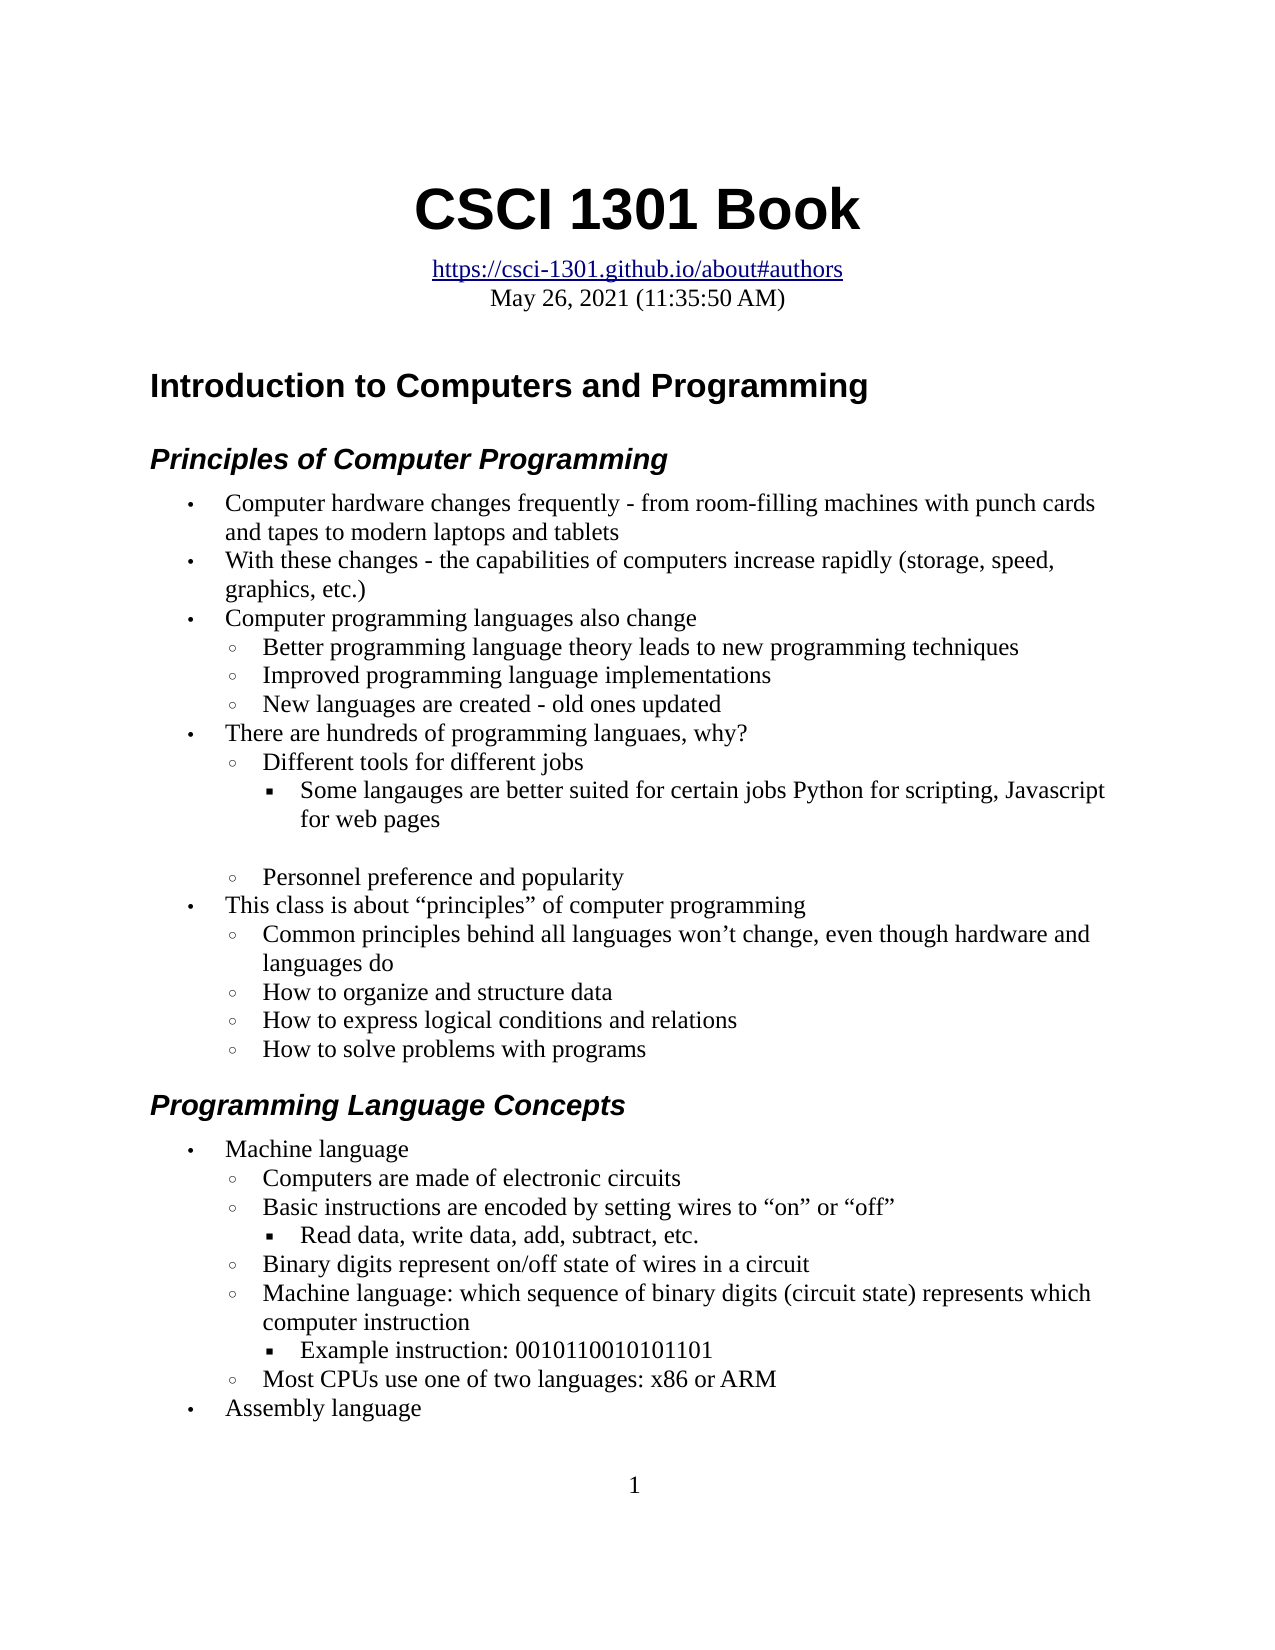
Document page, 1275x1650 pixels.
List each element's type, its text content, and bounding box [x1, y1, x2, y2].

list How to express logical conditions and relations [225, 1006, 1125, 1034]
text https://csci-1301.github.io/about#authors [150, 254, 1125, 283]
list Better programming language theory leads to new programming techniques [225, 632, 1125, 661]
list Basic instructions are encoded by setting wires to “on” or “off” [225, 1192, 1125, 1220]
text May 26, 2021 (11:35:50 AM) [150, 283, 1125, 312]
list Some langauges are better suited for certain jobs Python for scripting, Javascript for web pages [262, 776, 1125, 862]
list Computers are made of electronic circuits [225, 1163, 1125, 1192]
list Example instruction: 0010110010101101 [262, 1335, 1125, 1364]
list Most CPUs use one of two languages: x86 or ARM [225, 1364, 1125, 1393]
list Computer programming languages also change [187, 603, 1125, 632]
list How to organize and structure data [225, 977, 1125, 1006]
list Machine language: which sequence of binary digits (circuit state) represents which computer instruction [225, 1278, 1125, 1335]
list Machine language [187, 1134, 1125, 1163]
subtitle Programming Language Concepts [150, 1088, 1125, 1122]
subtitle Principles of Computer Programming [150, 442, 1125, 476]
title CSCI 1301 Book [150, 175, 1125, 242]
list Common principles behind all languages won’t change, even though hardware and languages do [225, 919, 1125, 977]
list This class is about “principles” of computer programming [187, 891, 1125, 919]
list Personnel preference and popularity [225, 862, 1125, 891]
list Read data, write data, add, subtract, etc. [262, 1220, 1125, 1249]
list New languages are created - old ones updated [225, 689, 1125, 718]
list With these changes - the capabilities of computers increase rapidly (storage, speed, graphics, etc.) [187, 546, 1125, 603]
list How to solve problems with programs [225, 1034, 1125, 1063]
list Binary digits represent on/off state of wires in a circuit [225, 1249, 1125, 1278]
list There are hundreds of programming languaes, why? [187, 718, 1125, 747]
subtitle Introduction to Computers and Programming [150, 366, 1125, 404]
list Computer hardware changes frequently - from room-filling machines with punch cards and tapes to modern laptops and tablets [187, 488, 1125, 546]
list Assembly language [187, 1393, 1125, 1422]
list Different tools for different jobs [225, 747, 1125, 776]
list Improved programming language implementations [225, 661, 1125, 689]
